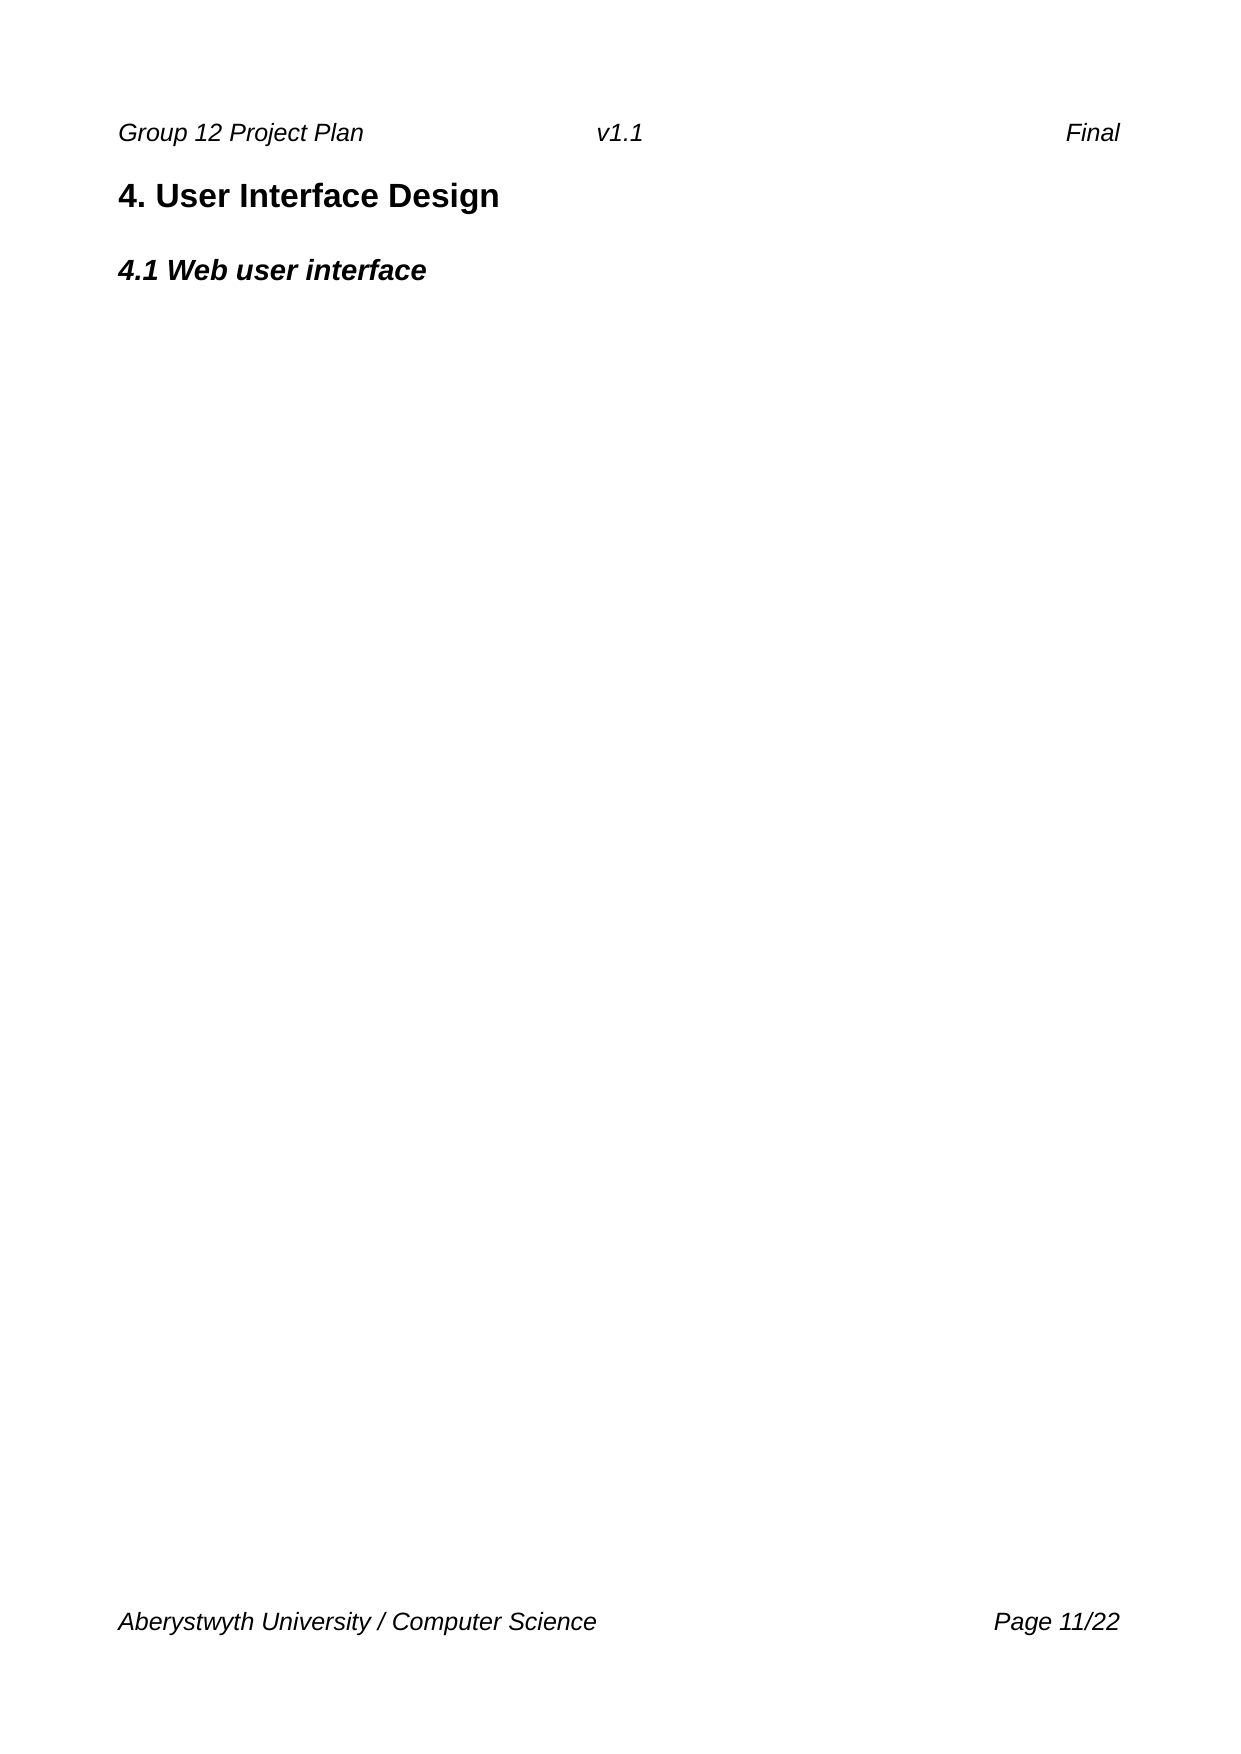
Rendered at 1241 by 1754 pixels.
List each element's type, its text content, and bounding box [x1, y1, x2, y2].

subtitle 4.1 Web user interface [118, 252, 1122, 286]
subtitle 4. User Interface Design [118, 176, 1122, 215]
